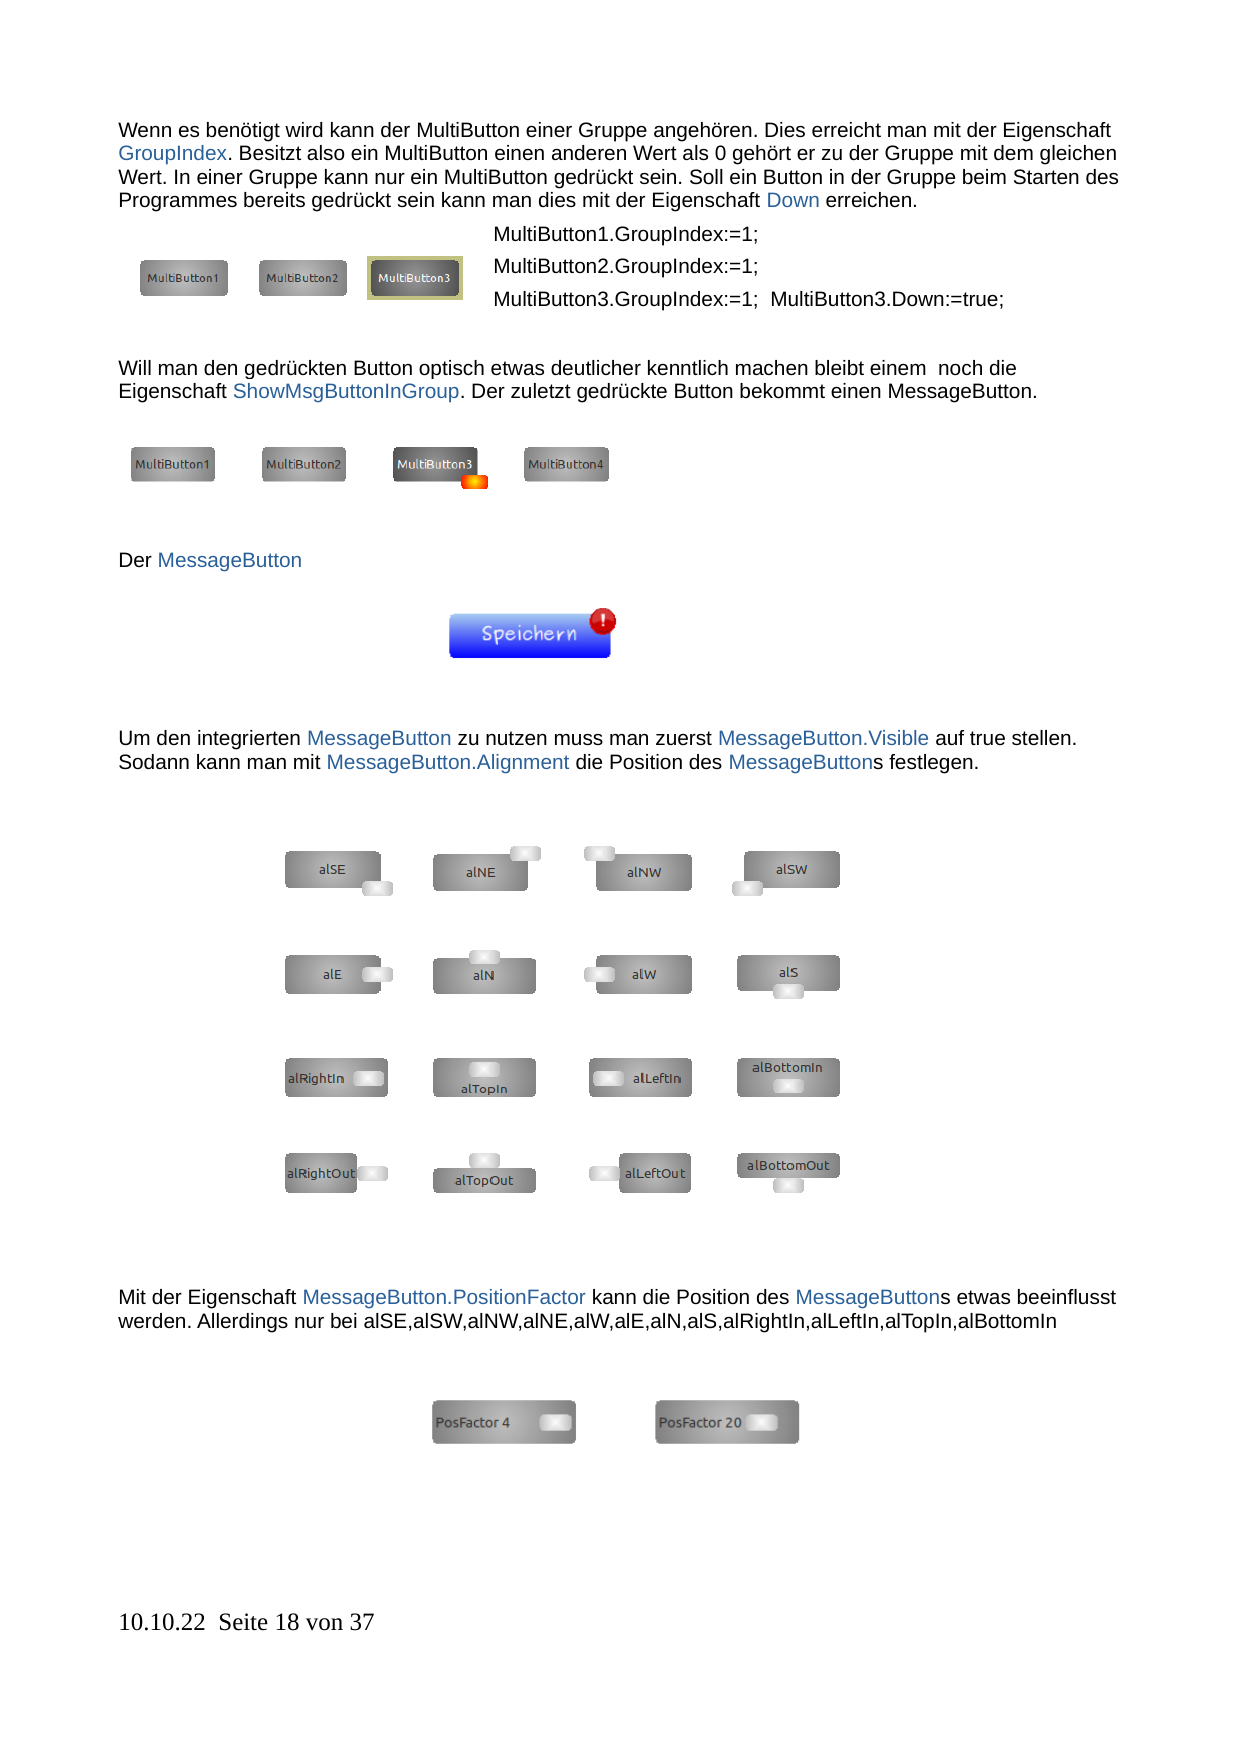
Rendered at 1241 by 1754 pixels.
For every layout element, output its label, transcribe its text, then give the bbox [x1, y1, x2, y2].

picture [414, 1385, 826, 1458]
text Wenn es benötigt wird kann der MultiButton einer Gruppe angehören. Dies erreicht man mit der Eigenschaft GroupIndex. Besitzt also ein MultiButton einen anderen Wert als 0 gehört er zu der Gruppe mit dem gleichen Wert. In einer Gruppe kann nur ein MultiButton gedrückt sein. Soll ein Button in der Gruppe beim Starten des Programmes bereits gedrückt sein kann man dies mit der Eigenschaft Down erreichen. [118, 118, 1122, 213]
picture [268, 830, 868, 1220]
picture [121, 431, 630, 507]
picture [124, 243, 483, 319]
text MultiButton3.GroupIndex:=1; MultiButton3.Down:=true; [483, 292, 1122, 309]
text Mit der Eigenschaft MessageButton.PositionFactor kann die Position des MessageButtons etwas beeinflusst werden. Allerdings nur bei alSE,alSW,alNW,alNE,alW,alE,alN,alS,alRightIn,alLeftIn,alTopIn,alBottomIn [118, 1286, 1122, 1333]
text Um den integrierten MessageButton zu nutzen muss man zuerst MessageButton.Visible auf true stellen. Sodann kann man mit MessageButton.Alignment die Position des MessageButtons festlegen. [118, 727, 1122, 774]
text MultiButton1.GroupIndex:=1; [118, 227, 1122, 245]
text Will man den gedrückten Button optisch etwas deutlicher kenntlich machen bleibt einem noch die Eigenschaft ShowMsgButtonInGroup. Der zuletzt gedrückte Button bekommt einen MessageButton. [118, 356, 1122, 404]
text Der MessageButton [118, 553, 1122, 571]
text MultiButton2.GroupIndex:=1; [483, 259, 1122, 277]
picture [435, 596, 636, 678]
